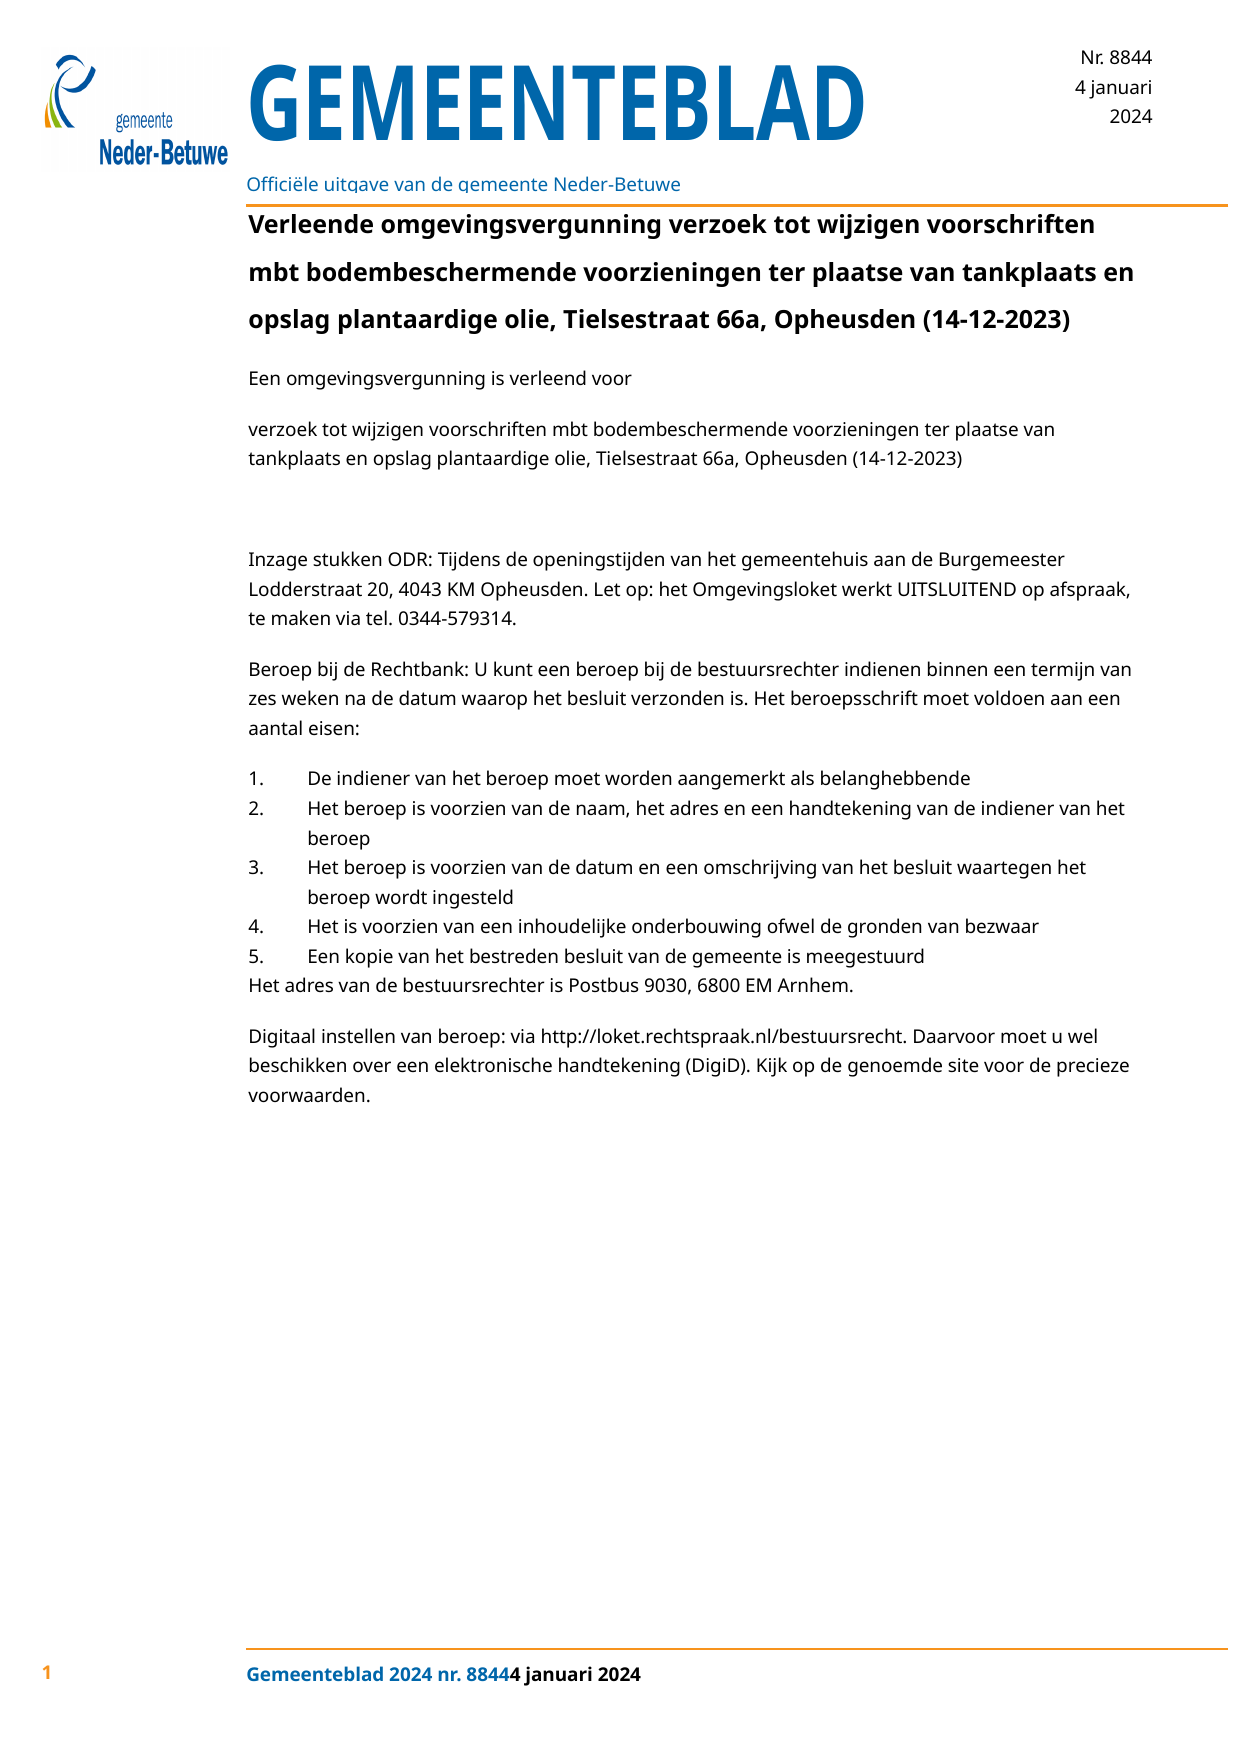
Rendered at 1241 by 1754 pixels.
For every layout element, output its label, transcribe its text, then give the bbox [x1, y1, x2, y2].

text Het adres van de bestuursrechter is Postbus 9030, 6800 EM Arnhem. [248, 973, 1152, 998]
text Beroep bij de Rechtbank: U kunt een beroep bij de bestuursrechter indienen binnen een termijn van zes weken na de datum waarop het besluit verzonden is. Het beroepsschrift moet voldoen aan een aantal eisen: [248, 656, 1152, 741]
list Het beroep is voorzien van de naam, het adres en een handtekening van de indiener van het beroep [248, 795, 1152, 850]
list Het is voorzien van een inhoudelijke onderbouwing ofwel de gronden van bezwaar [248, 913, 1152, 939]
text verzoek tot wijzigen voorschriften mbt bodembeschermende voorzieningen ter plaatse van tankplaats en opslag plantaardige olie, Tielsestraat 66a, Opheusden (14-12-2023) [248, 416, 1152, 471]
list Een kopie van het bestreden besluit van de gemeente is meegestuurd [248, 943, 1152, 969]
picture [41, 47, 231, 172]
list De indiener van het beroep moet worden aangemerkt als belanghebbende [248, 766, 1152, 791]
text Verleende omgevingsvergunning verzoek tot wijzigen voorschriften mbt bodembeschermende voorzieningen ter plaatse van tankplaats en opslag plantaardige olie, Tielsestraat 66a, Opheusden (14-12-2023) [248, 207, 1152, 336]
text Digitaal instellen van beroep: via http://loket.rechtspraak.nl/bestuursrecht. Daarvoor moet u wel beschikken over een elektronische handtekening (DigiD). Kijk op de genoemde site voor de precieze voorwaarden. [248, 1023, 1152, 1108]
text Inzage stukken ODR: Tijdens de openingstijden van het gemeentehuis aan de Burgemeester Lodderstraat 20, 4043 KM Opheusden. Let op: het Omgevingsloket werkt UITSLUITEND op afspraak, te maken via tel. 0344-579314. [248, 546, 1152, 631]
text Een omgevingsvergunning is verleend voor [248, 366, 1152, 391]
list Het beroep is voorzien van de datum en een omschrijving van het besluit waartegen het beroep wordt ingesteld [248, 854, 1152, 909]
